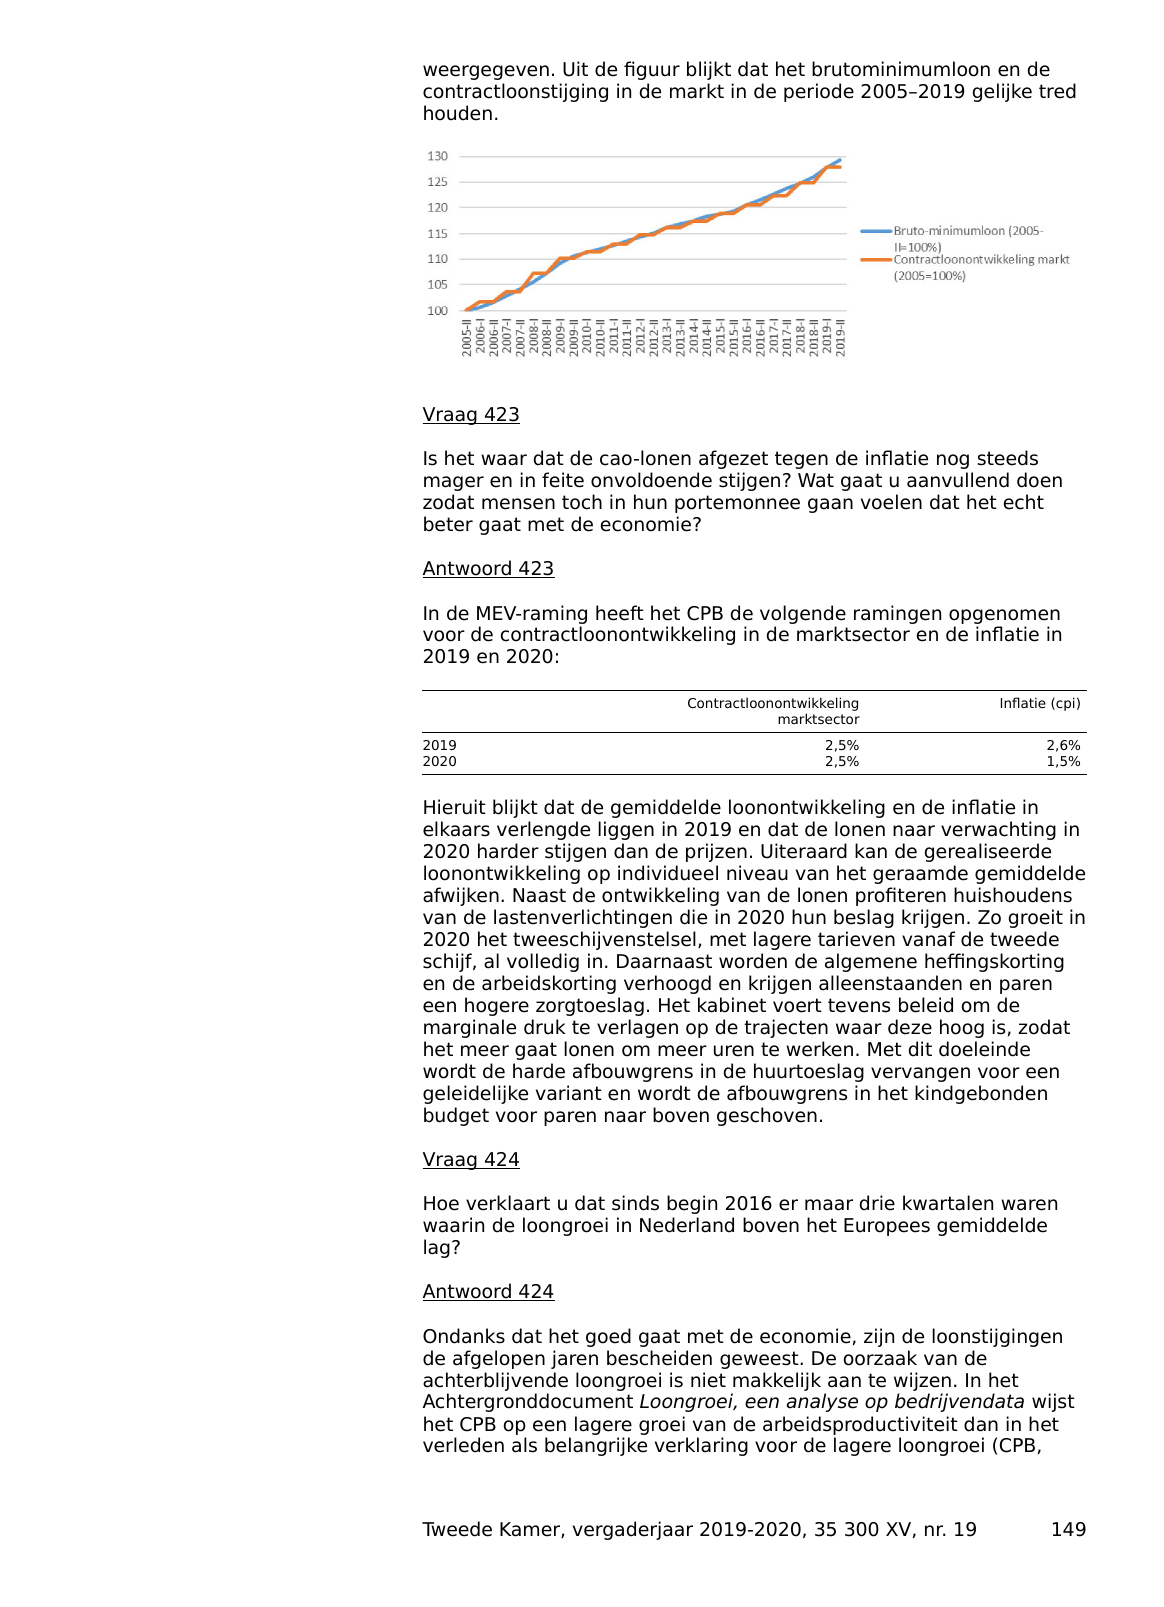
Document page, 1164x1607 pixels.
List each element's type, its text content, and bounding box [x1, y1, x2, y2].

table_header Inflatie (cpi) [865, 691, 1087, 732]
subtitle Vraag 424 [422, 1149, 1087, 1171]
text In de MEV-raming heeft het CPB de volgende ramingen opgenomen voor de contractloonontwikkeling in de marktsector en de inflatie in 2019 en 2020: [422, 602, 1087, 668]
subtitle Antwoord 424 [422, 1281, 1087, 1303]
text Ondanks dat het goed gaat met de economie, zijn de loonstijgingen de afgelopen jaren bescheiden geweest. De oorzaak van de achterblijvende loongroei is niet makkelijk aan te wijzen. In het Achtergronddocument Loongroei, een analyse op bedrijvendata wijst het CPB op een lagere groei van de arbeidsproductiviteit dan in het verleden als belangrijke verklaring voor de lagere loongroei (CPB, [422, 1326, 1087, 1457]
table_cell 1,5% [865, 754, 1087, 774]
table_cell 2,6% [865, 733, 1087, 753]
table_cell 2019 [422, 733, 644, 753]
table_cell 2,5% [644, 754, 865, 774]
table_header [422, 691, 644, 732]
table_cell 2020 [422, 754, 644, 774]
text weergegeven. Uit de figuur blijkt dat het brutominimumloon en de contractloonstijging in de markt in de periode 2005–2019 gelijke tred houden. [422, 59, 1087, 125]
text Hieruit blijkt dat de gemiddelde loonontwikkeling en de inflatie in elkaars verlengde liggen in 2019 en dat de lonen naar verwachting in 2020 harder stijgen dan de prijzen. Uiteraard kan de gerealiseerde loonontwikkeling op individueel niveau van het geraamde gemiddelde afwijken. Naast de ontwikkeling van de lonen profiteren huishoudens van de lastenverlichtingen die in 2020 hun beslag krijgen. Zo groeit in 2020 het tweeschijvenstelsel, met lagere tarieven vanaf de tweede schijf, al volledig in. Daarnaast worden de algemene heffingskorting en de arbeidskorting verhoogd en krijgen alleenstaanden en paren een hogere zorgtoeslag. Het kabinet voert tevens beleid om de marginale druk te verlagen op de trajecten waar deze hoog is, zodat het meer gaat lonen om meer uren te werken. Met dit doeleinde wordt de harde afbouwgrens in de huurtoeslag vervangen voor een geleidelijke variant en wordt de afbouwgrens in het kindgebonden budget voor paren naar boven geschoven. [422, 797, 1087, 1127]
text Hoe verklaart u dat sinds begin 2016 er maar drie kwartalen waren waarin de loongroei in Nederland boven het Europees gemiddelde lag? [422, 1193, 1087, 1259]
picture [422, 147, 1072, 360]
table_cell 2,5% [644, 733, 865, 753]
subtitle Antwoord 423 [422, 558, 1087, 580]
table_header Contractloonontwikkeling marktsector [644, 691, 865, 732]
subtitle Vraag 423 [422, 404, 1087, 426]
text Is het waar dat de cao-lonen afgezet tegen de inflatie nog steeds mager en in feite onvoldoende stijgen? Wat gaat u aanvullend doen zodat mensen toch in hun portemonnee gaan voelen dat het echt beter gaat met de economie? [422, 448, 1087, 536]
